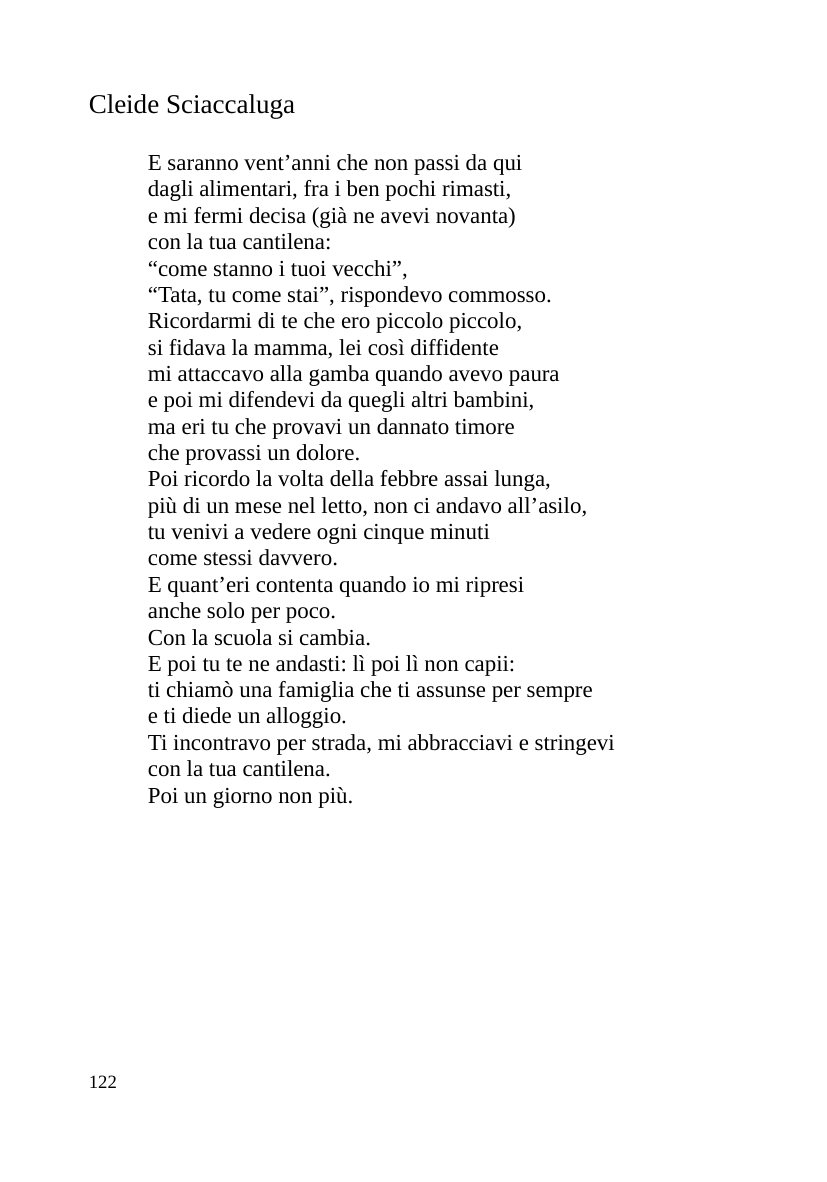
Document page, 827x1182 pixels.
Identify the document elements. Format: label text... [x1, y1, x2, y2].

text Cleide Sciaccaluga [88, 88, 738, 120]
text Poi un giorno non più. [148, 782, 738, 808]
text E quant’eri contenta quando io mi ripresi [148, 571, 738, 597]
text ma eri tu che provavi un dannato timore [148, 413, 738, 439]
text e ti diede un alloggio. [148, 703, 738, 729]
text con la tua cantilena: [148, 228, 738, 254]
text e poi mi difendevi da quegli altri bambini, [148, 386, 738, 413]
text come stessi davvero. [148, 544, 738, 571]
text con la tua cantilena. [148, 755, 738, 782]
text Poi ricordo la volta della febbre assai lunga, [148, 465, 738, 492]
text E saranno vent’anni che non passi da qui [148, 149, 738, 176]
text mi attaccavo alla gamba quando avevo paura [148, 360, 738, 386]
text ti chiamò una famiglia che ti assunse per sempre [148, 676, 738, 703]
text tu venivi a vedere ogni cinque minuti [148, 518, 738, 544]
text Ti incontravo per strada, mi abbracciavi e stringevi [148, 729, 738, 755]
text “come stanno i tuoi vecchi”, [148, 254, 738, 281]
text che provassi un dolore. [148, 439, 738, 465]
text e mi fermi decisa (già ne avevi novanta) [148, 202, 738, 228]
text Ricordarmi di te che ero piccolo piccolo, [148, 307, 738, 334]
text “Tata, tu come stai”, rispondevo commosso. [148, 281, 738, 307]
text si fidava la mamma, lei così diffidente [148, 334, 738, 360]
text anche solo per poco. [148, 597, 738, 623]
text più di un mese nel letto, non ci andavo all’asilo, [148, 492, 738, 518]
text dagli alimentari, fra i ben pochi rimasti, [148, 176, 738, 202]
text E poi tu te ne andasti: lì poi lì non capii: [148, 650, 738, 676]
text Con la scuola si cambia. [148, 623, 738, 650]
